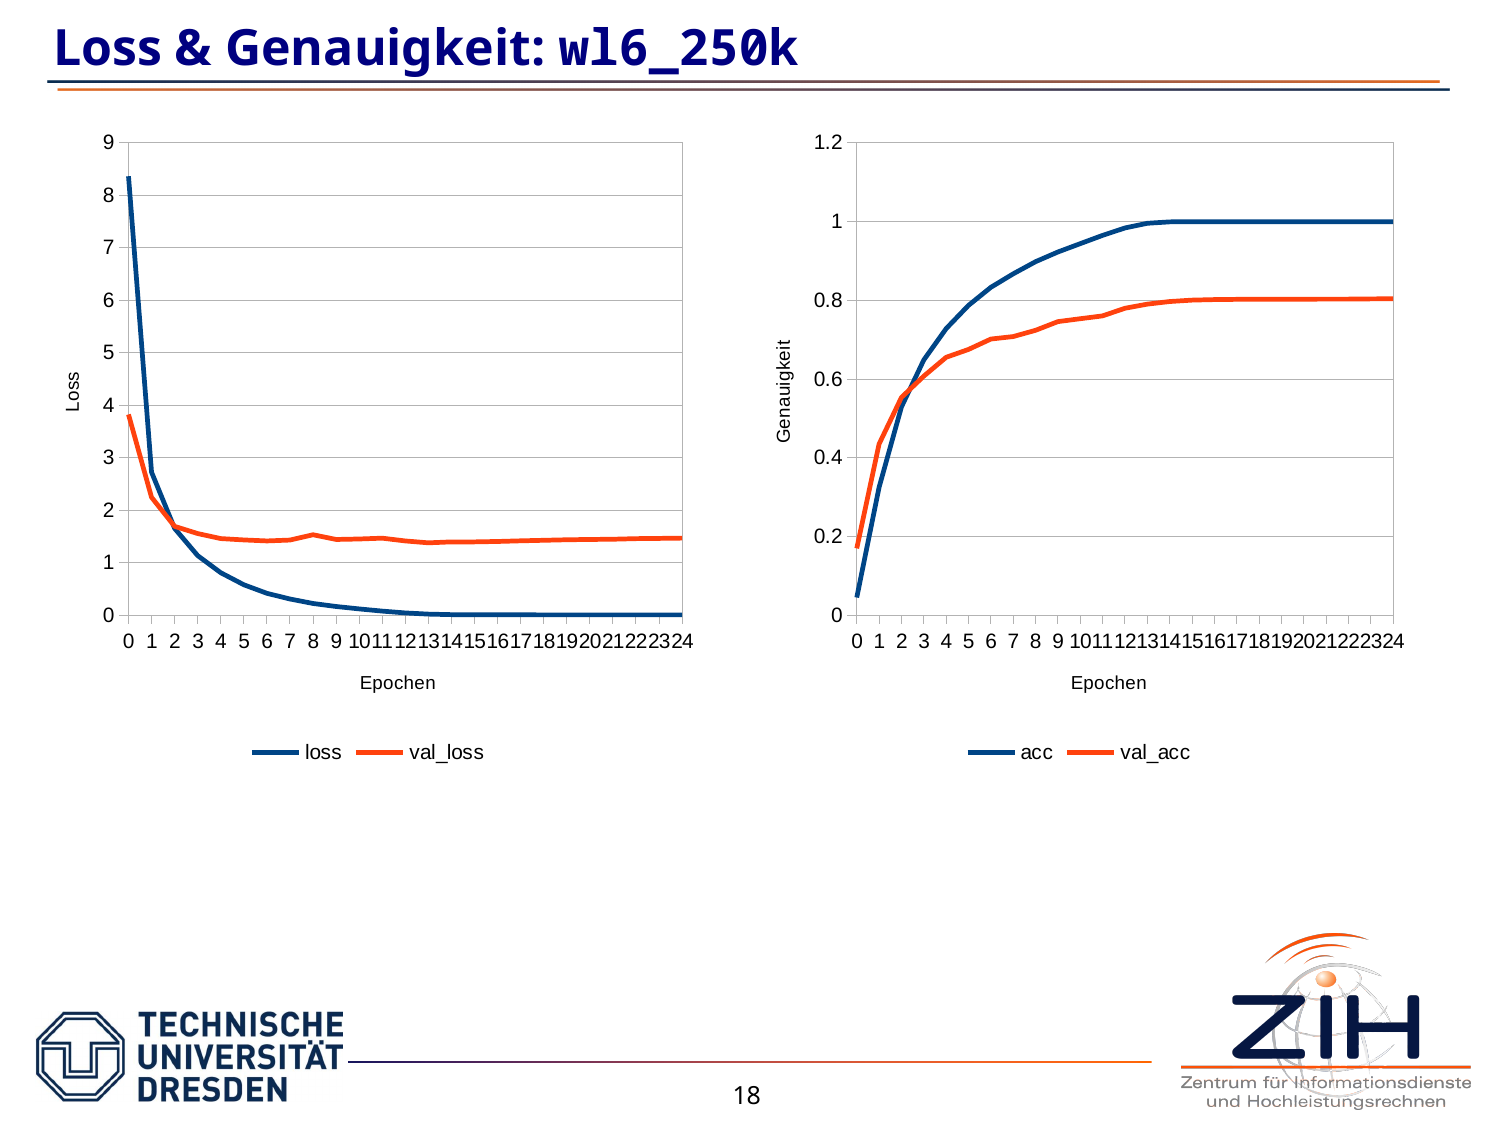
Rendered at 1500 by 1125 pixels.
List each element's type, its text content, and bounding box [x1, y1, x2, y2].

chart [740, 118, 1418, 771]
picture [1181, 933, 1471, 1110]
chart [29, 118, 707, 771]
picture [47, 80, 1450, 91]
picture [35, 1011, 343, 1102]
title Loss & Genauigkeit: wl6_250k [53, 12, 1453, 81]
